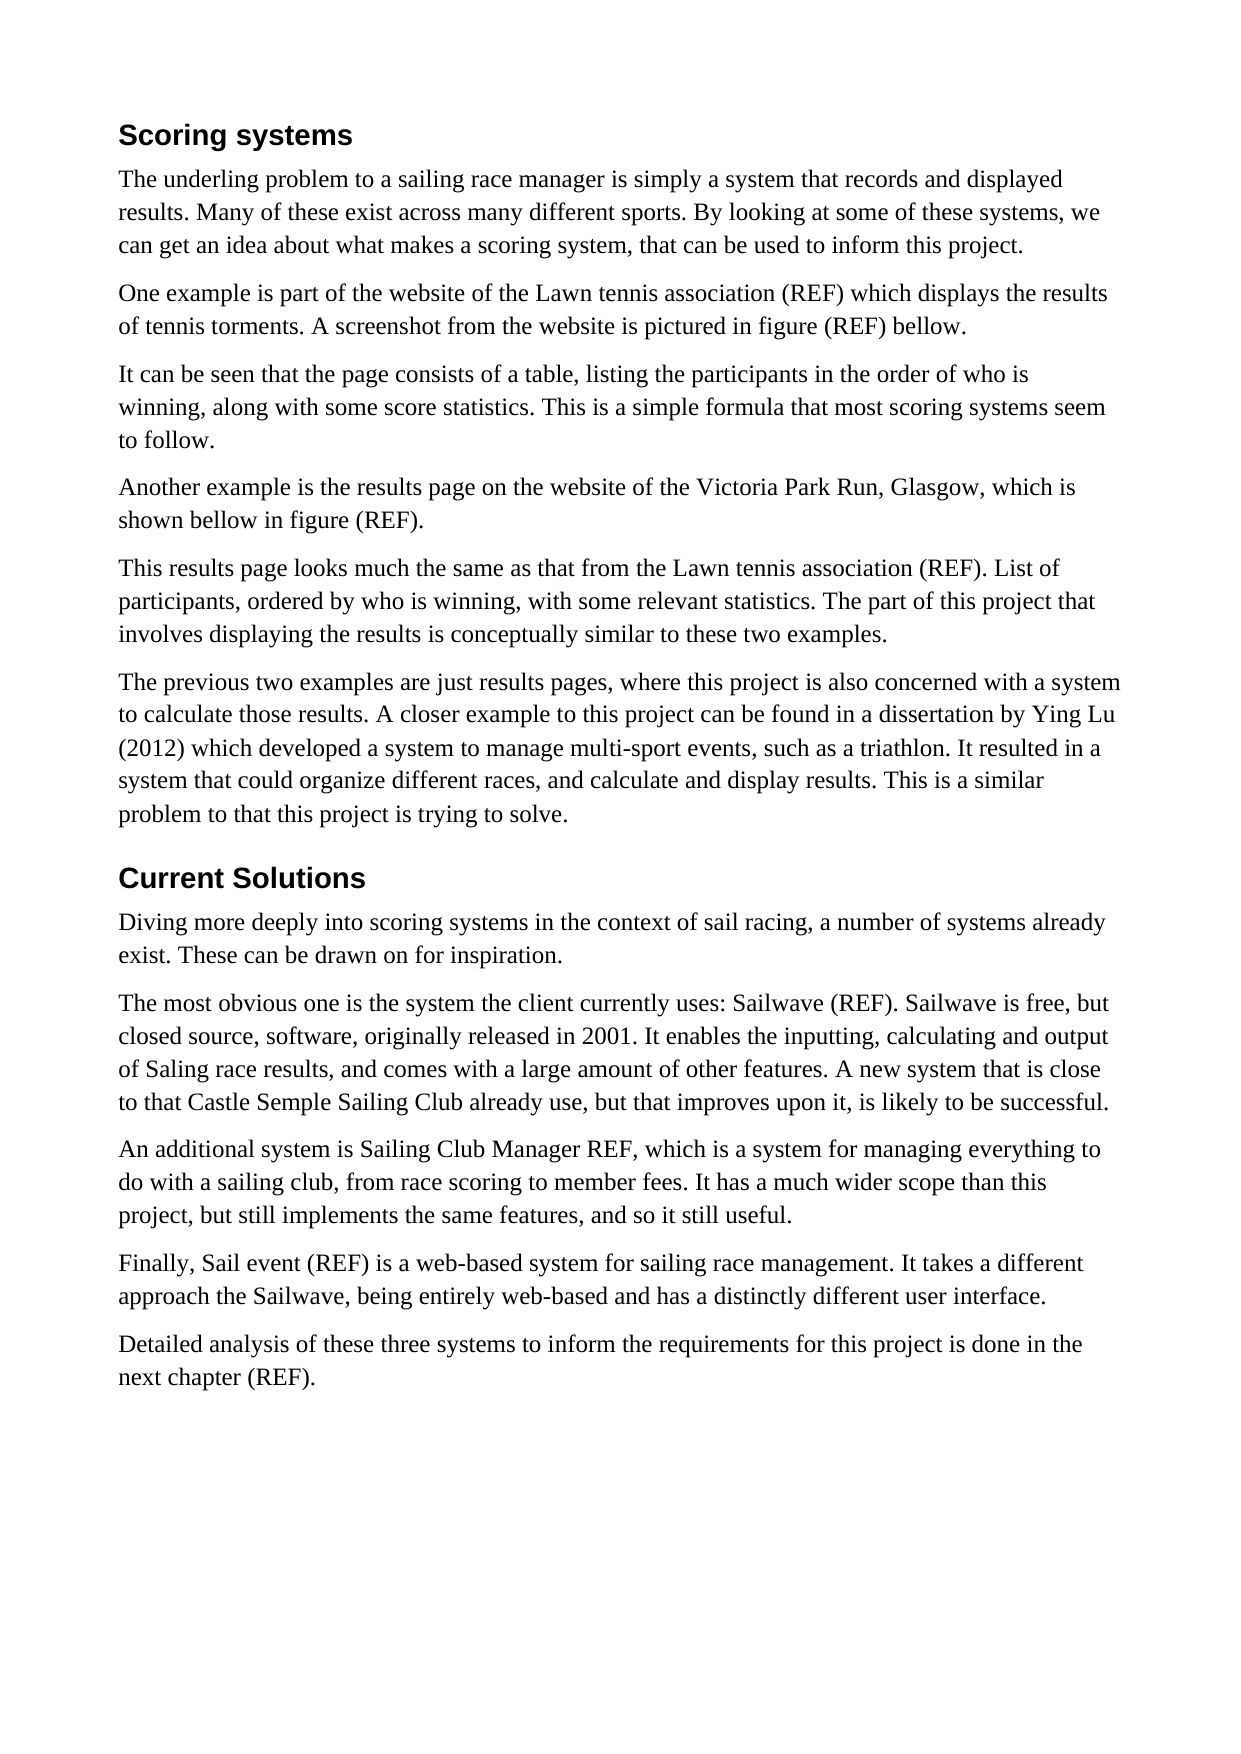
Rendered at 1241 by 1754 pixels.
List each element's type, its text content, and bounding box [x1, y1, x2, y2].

text Diving more deeply into scoring systems in the context of sail racing, a number of systems already exist. These can be drawn on for inspiration. [118, 907, 1122, 969]
text An additional system is Sailing Club Manager REF, which is a system for managing everything to do with a sailing club, from race scoring to member fees. It has a much wider scope than this project, but still implements the same features, and so it still useful. [118, 1134, 1122, 1229]
text This results page looks much the same as that from the Lawn tennis association (REF). List of participants, ordered by who is winning, with some relevant statistics. The part of this project that involves displaying the results is conceptually similar to these two examples. [118, 553, 1122, 648]
subtitle Scoring systems [118, 118, 1122, 152]
text Another example is the results page on the website of the Victoria Park Run, Glasgow, which is shown bellow in figure (REF). [118, 472, 1122, 534]
text Finally, Sail event (REF) is a web-based system for sailing race management. It takes a different approach the Sailwave, being entirely web-based and has a distinctly different user interface. [118, 1248, 1122, 1310]
text One example is part of the website of the Lawn tennis association (REF) which displays the results of tennis torments. A screenshot from the website is pictured in figure (REF) bellow. [118, 278, 1122, 340]
text The previous two examples are just results pages, where this project is also concerned with a system to calculate those results. A closer example to this project can be found in a dissertation by Ying Lu (2012) which developed a system to manage multi-sport events, such as a triathlon. It resulted in a system that could organize different races, and calculate and display results. This is a similar problem to that this project is trying to solve. [118, 667, 1122, 827]
text It can be seen that the page consists of a table, listing the participants in the order of who is winning, along with some score statistics. This is a simple formula that most scoring systems seem to follow. [118, 359, 1122, 453]
text The most obvious one is the system the client currently uses: Sailwave (REF). Sailwave is free, but closed source, software, originally released in 2001. It enables the inputting, calculating and output of Saling race results, and comes with a large amount of other features. A new system that is close to that Castle Semple Sailing Club already use, but that improves upon it, is likely to be successful. [118, 988, 1122, 1116]
text The underling problem to a sailing race manager is simply a system that records and displayed results. Many of these exist across many different sports. By looking at some of these systems, we can get an idea about what makes a scoring system, that can be used to inform this project. [118, 164, 1122, 259]
subtitle Current Solutions [118, 861, 1122, 894]
text Detailed analysis of these three systems to inform the requirements for this project is done in the next chapter (REF). [118, 1329, 1122, 1390]
